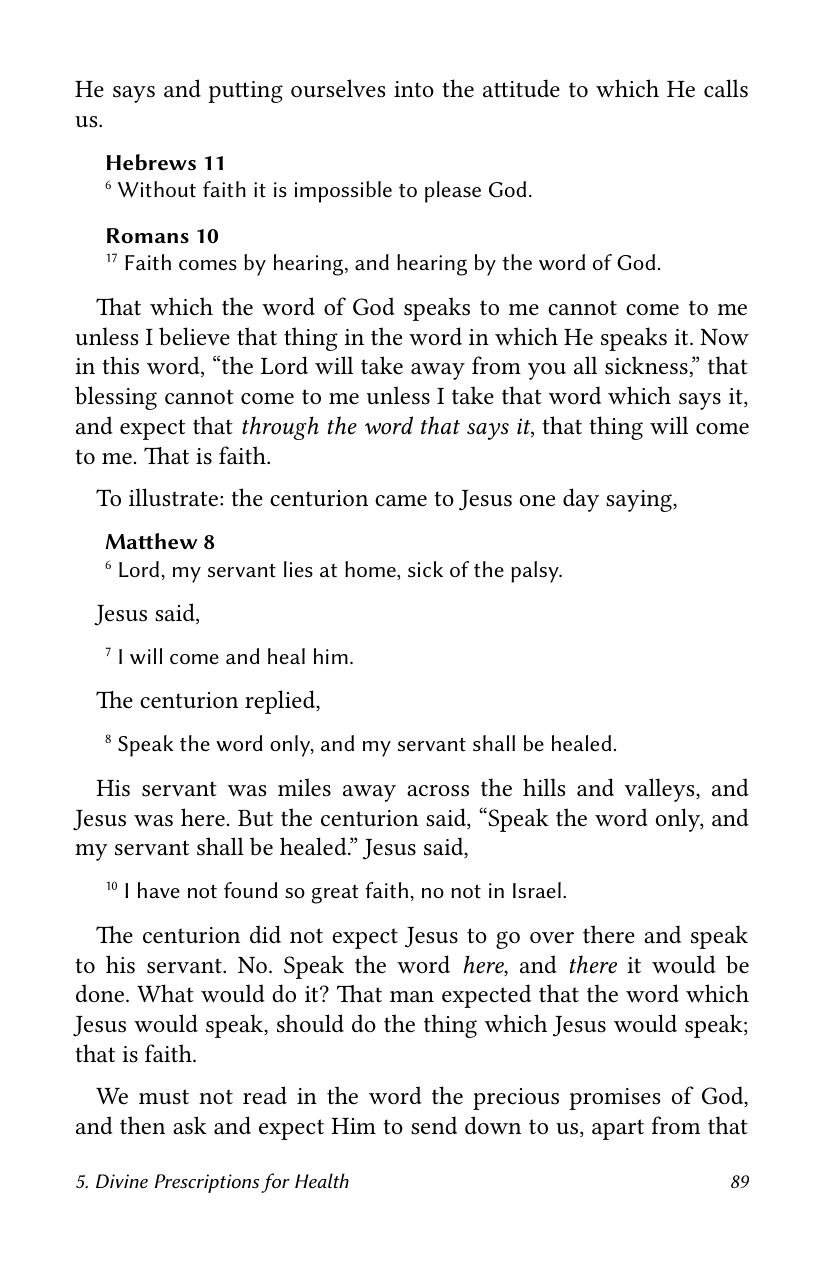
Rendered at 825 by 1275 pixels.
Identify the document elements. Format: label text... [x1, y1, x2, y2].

text 6 Lord, my servant lies at home, sick of the palsy. [105, 557, 720, 583]
text The centurion did not expect Jesus to go over there and speak to his servant. No. Speak the word here, and there it would be done. What would do it? That man expected that the word which Jesus would speak, should do the thing which Jesus would speak; that is faith. [75, 921, 750, 1069]
text Jesus said, [75, 599, 750, 628]
text Hebrews 11 [105, 150, 750, 176]
text Matthew 8 [105, 529, 750, 555]
text We must not read in the word the precious promises of God, and then ask and expect Him to send down to us, apart from that [75, 1082, 750, 1141]
text That which the word of God speaks to me cannot come to me unless I believe that thing in the word in which He speaks it. Now in this word, “the Lord will take away from you all sickness,” that blessing cannot come to me unless I take that word which says it, and expect that through the word that says it, that thing will come to me. That is faith. [75, 293, 750, 471]
text 8 Speak the word only, and my servant shall be healed. [105, 731, 720, 757]
text He says and putting ourselves into the attitude to which He calls us. [75, 75, 750, 133]
text 6 Without faith it is impossible to please God. [105, 177, 720, 203]
text Romans 10 [105, 223, 750, 249]
text To illustrate: the centurion came to Jesus one day saying, [75, 484, 750, 513]
text 10 I have not found so great faith, no not in Israel. [105, 878, 720, 904]
text The centurion replied, [75, 686, 750, 715]
text 17 Faith comes by hearing, and hearing by the word of God. [105, 250, 720, 276]
text 7 I will come and heal him. [105, 644, 720, 670]
text His servant was miles away across the hills and valleys, and Jesus was here. But the centurion said, “Speak the word only, and my servant shall be healed.” Jesus said, [75, 774, 750, 862]
